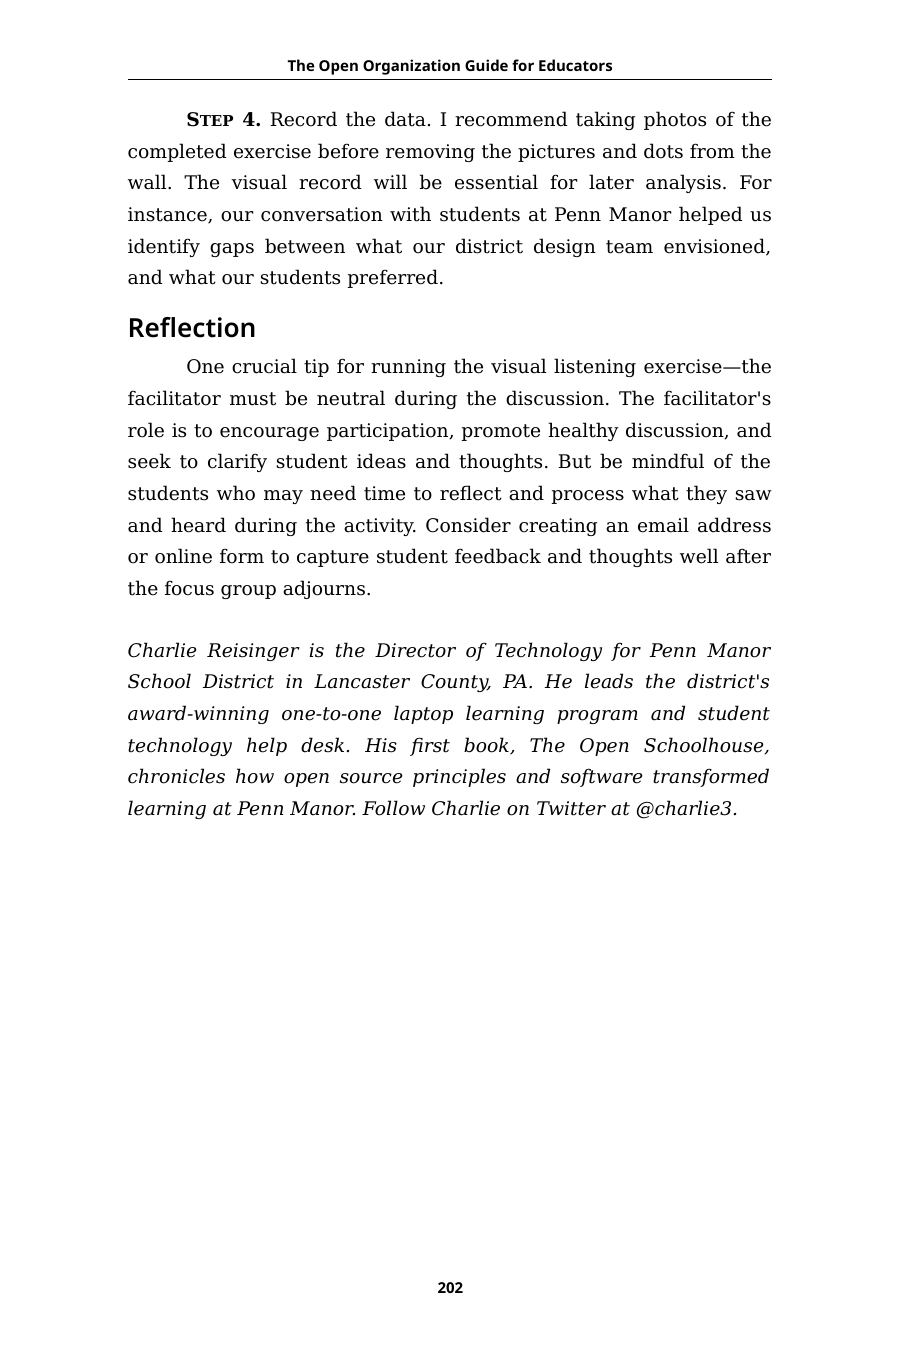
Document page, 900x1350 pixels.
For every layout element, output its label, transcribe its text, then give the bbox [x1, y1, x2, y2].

text One crucial tip for running the visual listening exercise—the facilitator must be neutral during the discussion. The facilitator's role is to encourage participation, promote healthy discussion, and seek to clarify student ideas and thoughts. But be mindful of the students who may need time to reflect and process what they saw and heard during the activity. Consider creating an email address or online form to capture student feedback and thoughts well after the focus group adjourns. [127, 356, 772, 600]
text Step 4. Record the data. I recommend taking photos of the completed exercise before removing the pictures and dots from the wall. The visual record will be essential for later analysis. For instance, our conversation with students at Penn Manor helped us identify gaps between what our district design team envisioned, and what our students preferred. [127, 109, 772, 289]
subtitle Reflection [127, 313, 772, 344]
text Charlie Reisinger is the Director of Technology for Penn Manor School District in Lancaster County, PA. He leads the district's award-winning one-to-one laptop learning program and student technology help desk. His first book, The Open Schoolhouse, chronicles how open source principles and software transformed learning at Penn Manor. Follow Charlie on Twitter at @charlie3. [127, 640, 772, 820]
